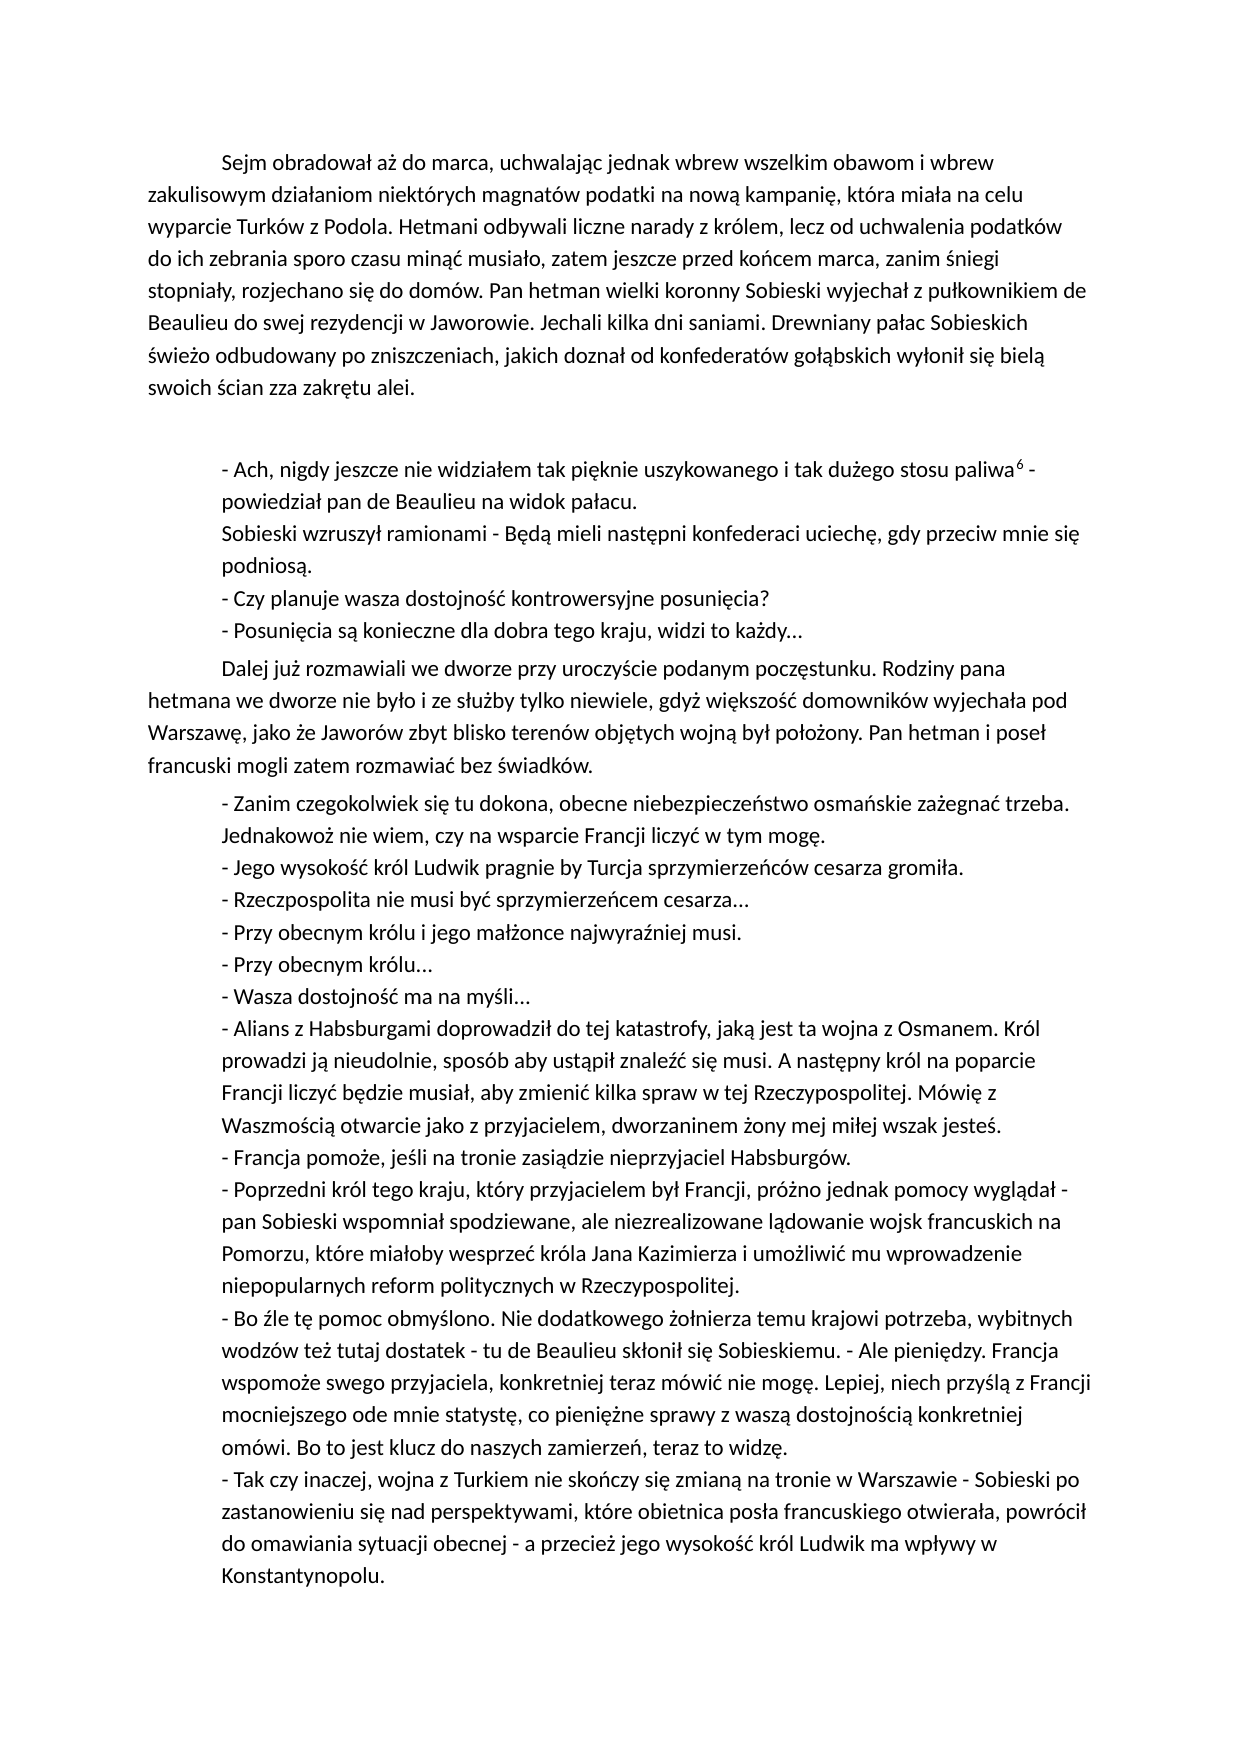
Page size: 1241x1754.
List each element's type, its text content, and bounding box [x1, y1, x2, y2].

text - Francja pomoże, jeśli na tronie zasiądzie nieprzyjaciel Habsburgów. [221, 1143, 1093, 1171]
text - Ach, nigdy jeszcze nie widziałem tak pięknie uszykowanego i tak dużego stosu paliwa - powiedział pan de Beaulieu na widok pałacu. [221, 455, 1093, 515]
text - Przy obecnym królu... [221, 950, 1093, 978]
text - Poprzedni król tego kraju, który przyjacielem był Francji, próżno jednak pomocy wyglądał - pan Sobieski wspomniał spodziewane, ale niezrealizowane lądowanie wojsk francuskich na Pomorzu, które miałoby wesprzeć króla Jana Kazimierza i umożliwić mu wprowadzenie niepopularnych reform politycznych w Rzeczypospolitej. [221, 1175, 1093, 1300]
text - Posunięcia są konieczne dla dobra tego kraju, widzi to każdy... [221, 616, 1093, 644]
text - Rzeczpospolita nie musi być sprzymierzeńcem cesarza... [221, 885, 1093, 913]
text Dalej już rozmawiali we dworze przy uroczyście podanym poczęstunku. Rodziny pana hetmana we dworze nie było i ze służby tylko niewiele, gdyż większość domowników wyjechała pod Warszawę, jako że Jaworów zbyt blisko terenów objętych wojną był położony. Pan hetman i poseł francuski mogli zatem rozmawiać bez świadków. [148, 654, 1093, 779]
text - Alians z Habsburgami doprowadził do tej katastrofy, jaką jest ta wojna z Osmanem. Król prowadzi ją nieudolnie, sposób aby ustąpił znaleźć się musi. A następny król na poparcie Francji liczyć będzie musiał, aby zmienić kilka spraw w tej Rzeczypospolitej. Mówię z Waszmością otwarcie jako z przyjacielem, dworzaninem żony mej miłej wszak jesteś. [221, 1014, 1093, 1139]
text - Jego wysokość król Ludwik pragnie by Turcja sprzymierzeńców cesarza gromiła. [221, 853, 1093, 881]
text - Zanim czegokolwiek się tu dokona, obecne niebezpieczeństwo osmańskie zażegnać trzeba. Jednakowoż nie wiem, czy na wsparcie Francji liczyć w tym mogę. [221, 789, 1093, 849]
text - Przy obecnym królu i jego małżonce najwyraźniej musi. [221, 918, 1093, 946]
text - Bo źle tę pomoc obmyślono. Nie dodatkowego żołnierza temu krajowi potrzeba, wybitnych wodzów też tutaj dostatek - tu de Beaulieu skłonił się Sobieskiemu. - Ale pieniędzy. Francja wspomoże swego przyjaciela, konkretniej teraz mówić nie mogę. Lepiej, niech przyślą z Francji mocniejszego ode mnie statystę, co pieniężne sprawy z waszą dostojnością konkretniej omówi. Bo to jest klucz do naszych zamierzeń, teraz to widzę. [221, 1304, 1093, 1461]
text - Tak czy inaczej, wojna z Turkiem nie skończy się zmianą na tronie w Warszawie - Sobieski po zastanowieniu się nad perspektywami, które obietnica posła francuskiego otwierała, powrócił do omawiania sytuacji obecnej - a przecież jego wysokość król Ludwik ma wpływy w Konstantynopolu. [221, 1465, 1093, 1589]
text Sobieski wzruszył ramionami - Będą mieli następni konfederaci uciechę, gdy przeciw mnie się podniosą. [221, 519, 1093, 580]
text - Czy planuje wasza dostojność kontrowersyjne posunięcia? [221, 584, 1093, 612]
text - Wasza dostojność ma na myśli... [221, 982, 1093, 1010]
text Sejm obradował aż do marca, uchwalając jednak wbrew wszelkim obawom i wbrew zakulisowym działaniom niektórych magnatów podatki na nową kampanię, która miała na celu wyparcie Turków z Podola. Hetmani odbywali liczne narady z królem, lecz od uchwalenia podatków do ich zebrania sporo czasu minąć musiało, zatem jeszcze przed końcem marca, zanim śniegi stopniały, rozjechano się do domów. Pan hetman wielki koronny Sobieski wyjechał z pułkownikiem de Beaulieu do swej rezydencji w Jaworowie. Jechali kilka dni saniami. Drewniany pałac Sobieskich świeżo odbudowany po zniszczeniach, jakich doznał od konfederatów gołąbskich wyłonił się bielą swoich ścian zza zakrętu alei. [148, 148, 1093, 401]
